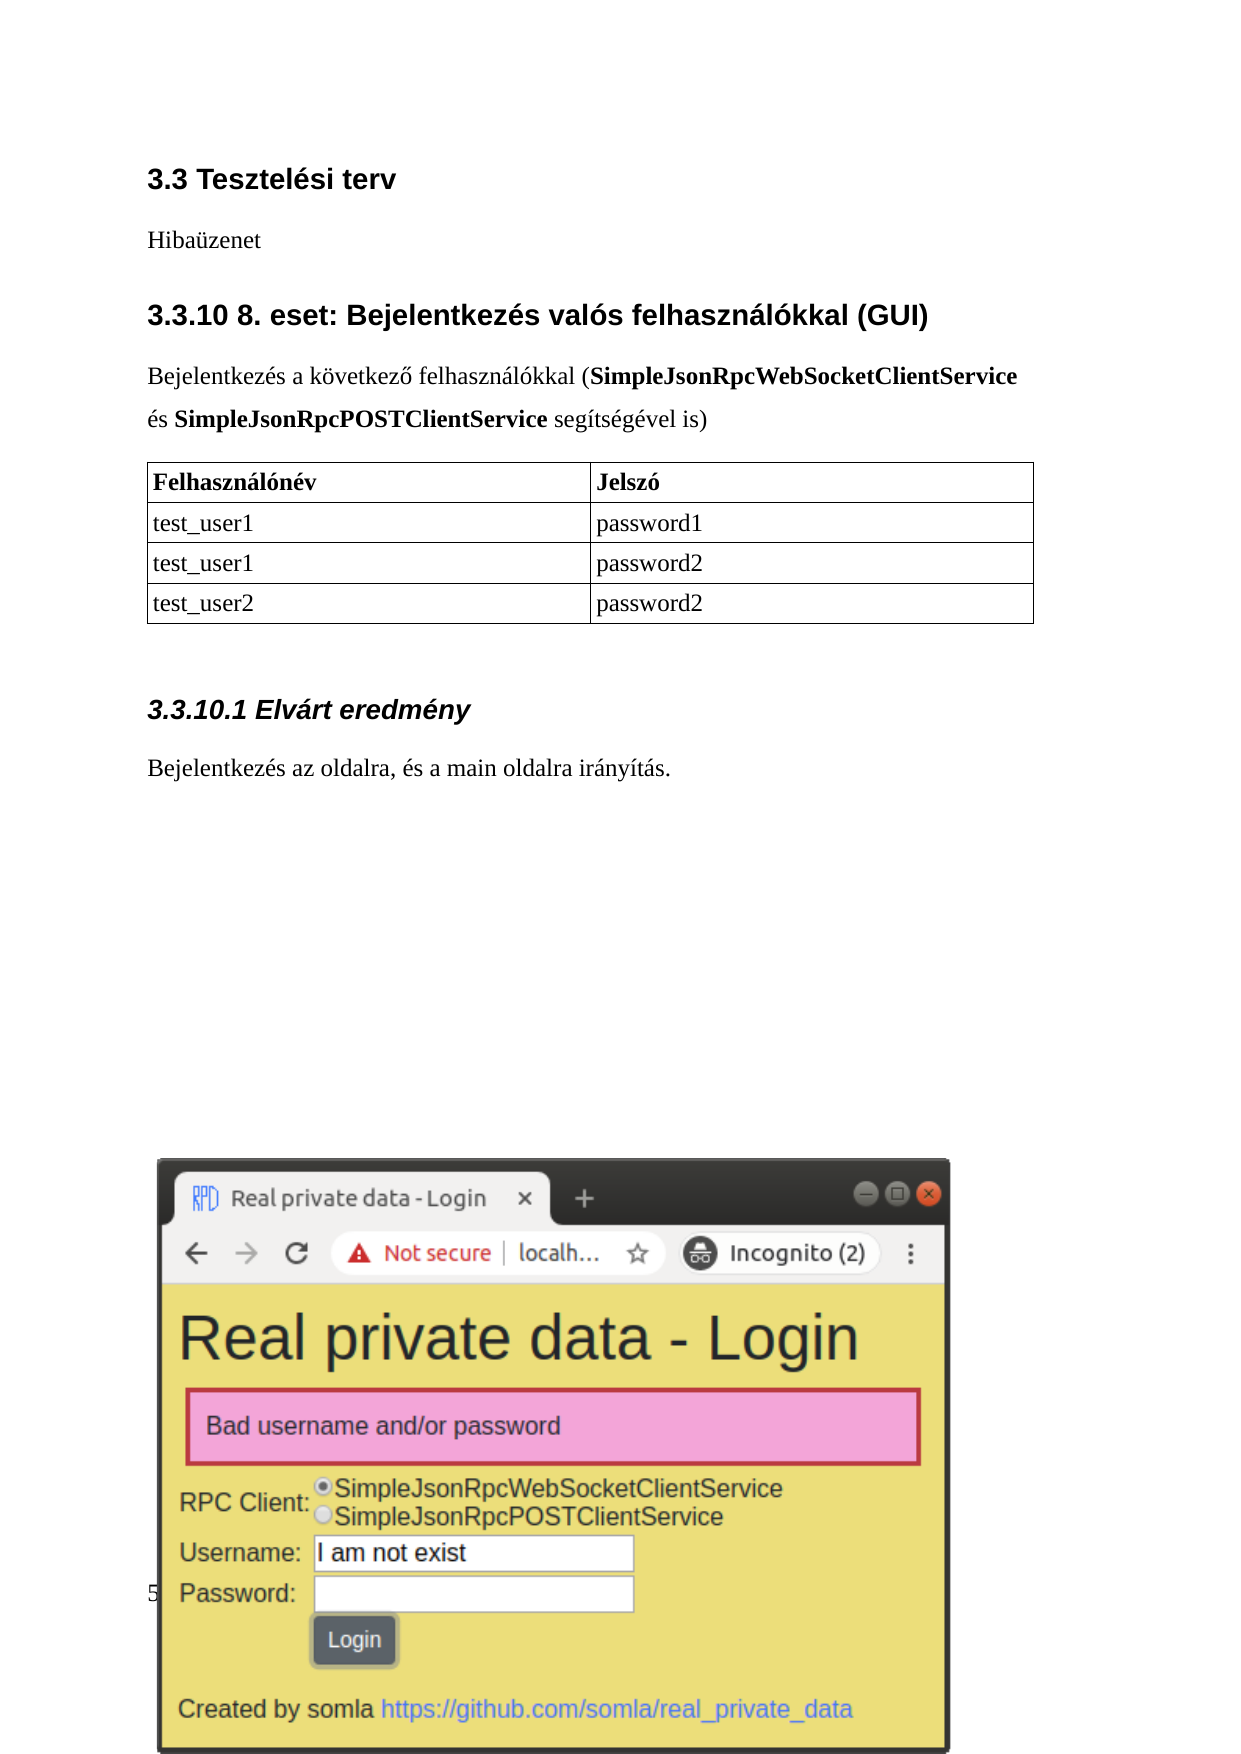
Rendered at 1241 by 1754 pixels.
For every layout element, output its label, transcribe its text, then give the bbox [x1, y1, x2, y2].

table_cell password2 [591, 543, 1033, 582]
text Bejelentkezés a következő felhasználókkal (SimpleJsonRpcWebSocketClientService és SimpleJsonRpcPOSTClientService segítségével is) [147, 361, 1033, 433]
picture [156, 1158, 951, 1754]
text Bejelentkezés az oldalra, és a main oldalra irányítás. [147, 753, 1033, 782]
table_cell password1 [591, 503, 1033, 542]
text Hibaüzenet [147, 225, 1033, 254]
table_cell test_user1 [148, 503, 590, 542]
subtitle Elvárt eredmény [147, 693, 1033, 725]
table_cell test_user2 [148, 584, 590, 623]
table_header Jelszó [591, 463, 1033, 502]
table_header Felhasználónév [148, 463, 590, 502]
table_cell test_user1 [148, 543, 590, 582]
subtitle 8. eset: Bejelentkezés valós felhasználókkal (GUI) [147, 298, 1033, 331]
table_cell password2 [591, 584, 1033, 623]
